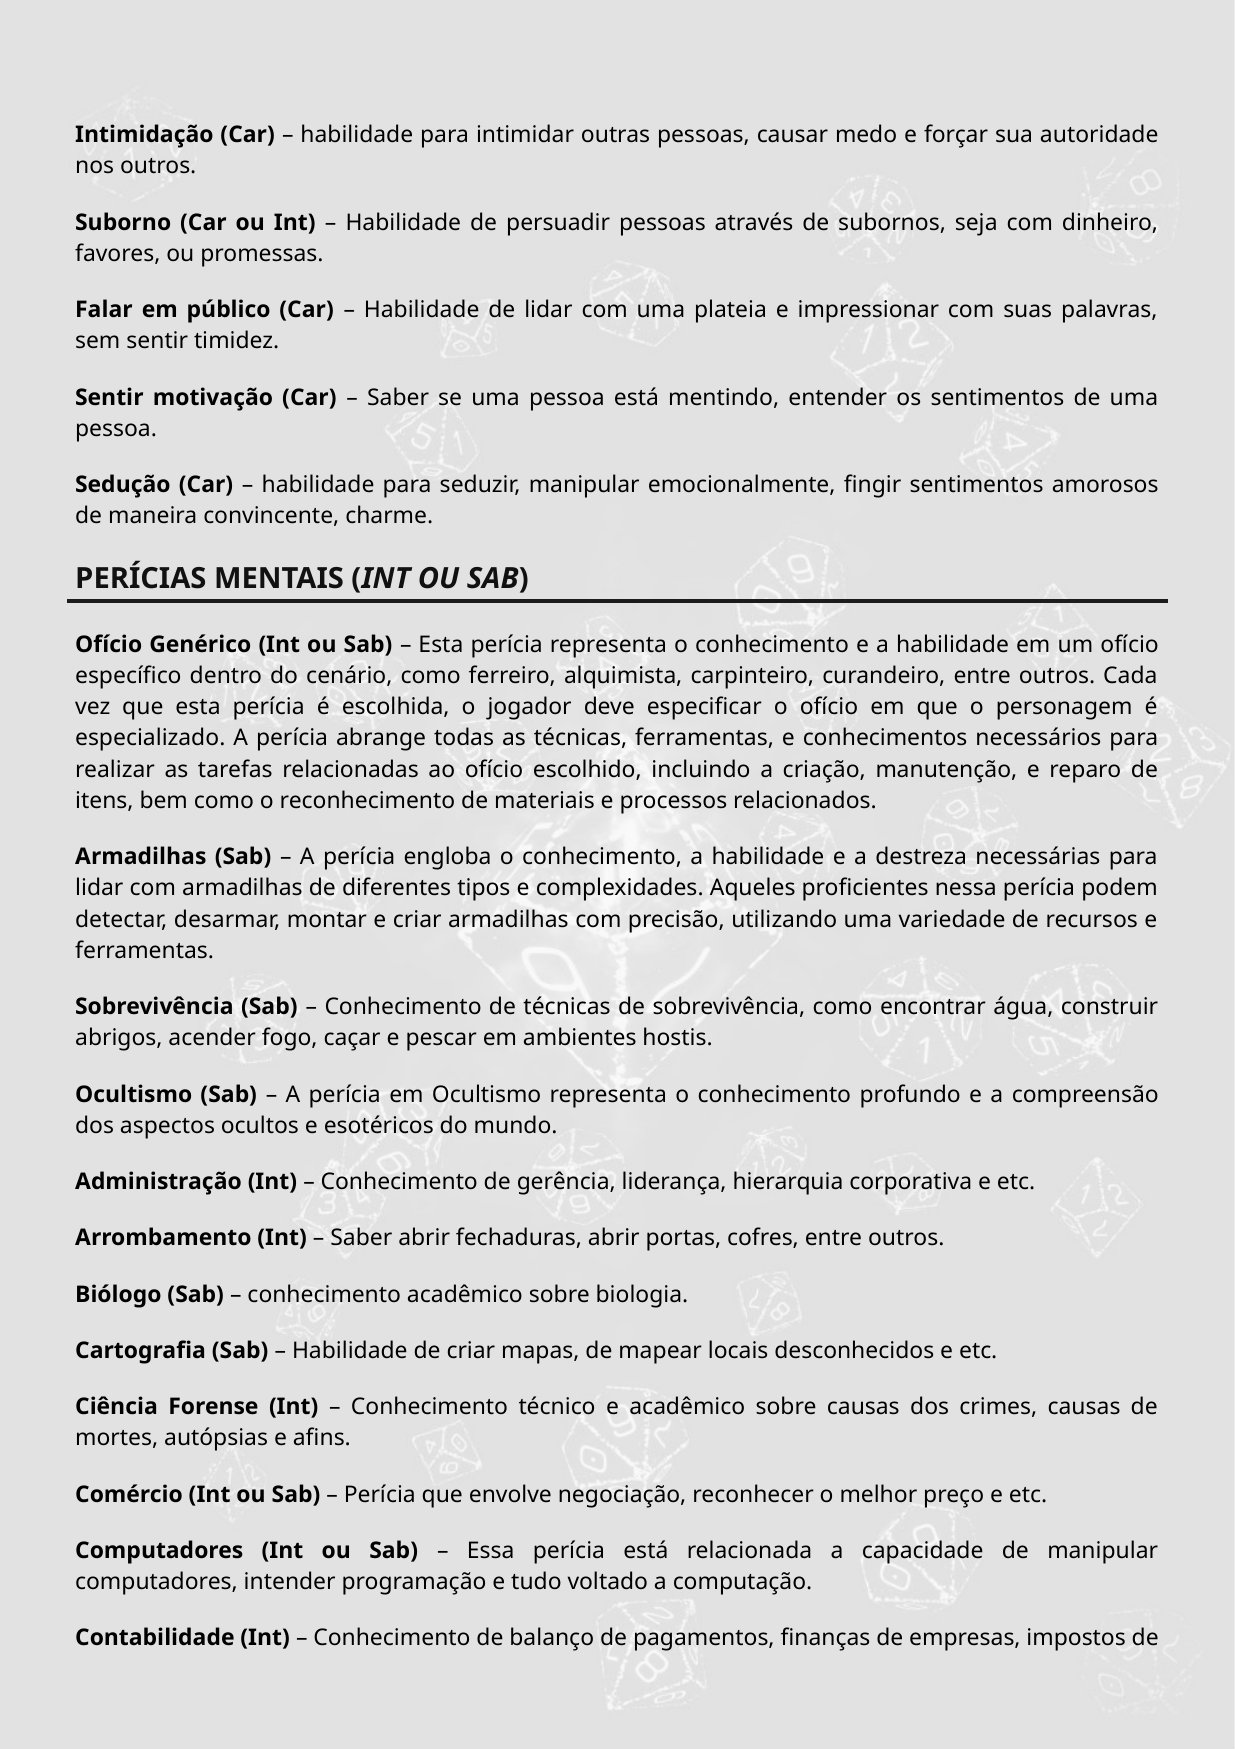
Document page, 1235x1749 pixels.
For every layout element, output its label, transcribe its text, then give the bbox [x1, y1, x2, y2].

text Sedução (Car) – habilidade para seduzir, manipular emocionalmente, fingir sentimentos amorosos de maneira convincente, charme. [75, 468, 1159, 531]
text Suborno (Car ou Int) – Habilidade de persuadir pessoas através de subornos, seja com dinheiro, favores, ou promessas. [75, 206, 1159, 268]
text Sentir motivação (Car) – Saber se uma pessoa está mentindo, entender os sentimentos de uma pessoa. [75, 381, 1159, 443]
text Computadores (Int ou Sab) – Essa perícia está relacionada a capacidade de manipular computadores, intender programação e tudo voltado a computação. [75, 1534, 1159, 1596]
text Contabilidade (Int) – Conhecimento de balanço de pagamentos, finanças de empresas, impostos de [75, 1621, 1159, 1653]
text Falar em público (Car) – Habilidade de lidar com uma plateia e impressionar com suas palavras, sem sentir timidez. [75, 293, 1159, 356]
subtitle Perícias Mentais (INT OU SAB) [67, 556, 1168, 599]
picture [0, 0, 1235, 1749]
text Ofício Genérico (Int ou Sab) – Esta perícia representa o conhecimento e a habilidade em um ofício específico dentro do cenário, como ferreiro, alquimista, carpinteiro, curandeiro, entre outros. Cada vez que esta perícia é escolhida, o jogador deve especificar o ofício em que o personagem é especializado. A perícia abrange todas as técnicas, ferramentas, e conhecimentos necessários para realizar as tarefas relacionadas ao ofício escolhido, incluindo a criação, manutenção, e reparo de itens, bem como o reconhecimento de materiais e processos relacionados. [75, 628, 1159, 815]
text Intimidação (Car) – habilidade para intimidar outras pessoas, causar medo e forçar sua autoridade nos outros. [75, 118, 1159, 181]
text Biólogo (Sab) – conhecimento acadêmico sobre biologia. [75, 1278, 1159, 1309]
text Ciência Forense (Int) – Conhecimento técnico e acadêmico sobre causas dos crimes, causas de mortes, autópsias e afins. [75, 1390, 1159, 1453]
text Comércio (Int ou Sab) – Perícia que envolve negociação, reconhecer o melhor preço e etc. [75, 1478, 1159, 1509]
text Armadilhas (Sab) – A perícia engloba o conhecimento, a habilidade e a destreza necessárias para lidar com armadilhas de diferentes tipos e complexidades. Aqueles proficientes nessa perícia podem detectar, desarmar, montar e criar armadilhas com precisão, utilizando uma variedade de recursos e ferramentas. [75, 840, 1159, 965]
list Ocultismo (Sab) – A perícia em Ocultismo representa o conhecimento profundo e a compreensão dos aspectos ocultos e esotéricos do mundo. [75, 1078, 1159, 1140]
text Arrombamento (Int) – Saber abrir fechaduras, abrir portas, cofres, entre outros. [75, 1221, 1159, 1253]
text Sobrevivência (Sab) – Conhecimento de técnicas de sobrevivência, como encontrar água, construir abrigos, acender fogo, caçar e pescar em ambientes hostis. [75, 990, 1159, 1053]
text Cartografia (Sab) – Habilidade de criar mapas, de mapear locais desconhecidos e etc. [75, 1334, 1159, 1365]
text Administração (Int) – Conhecimento de gerência, liderança, hierarquia corporativa e etc. [75, 1165, 1159, 1196]
